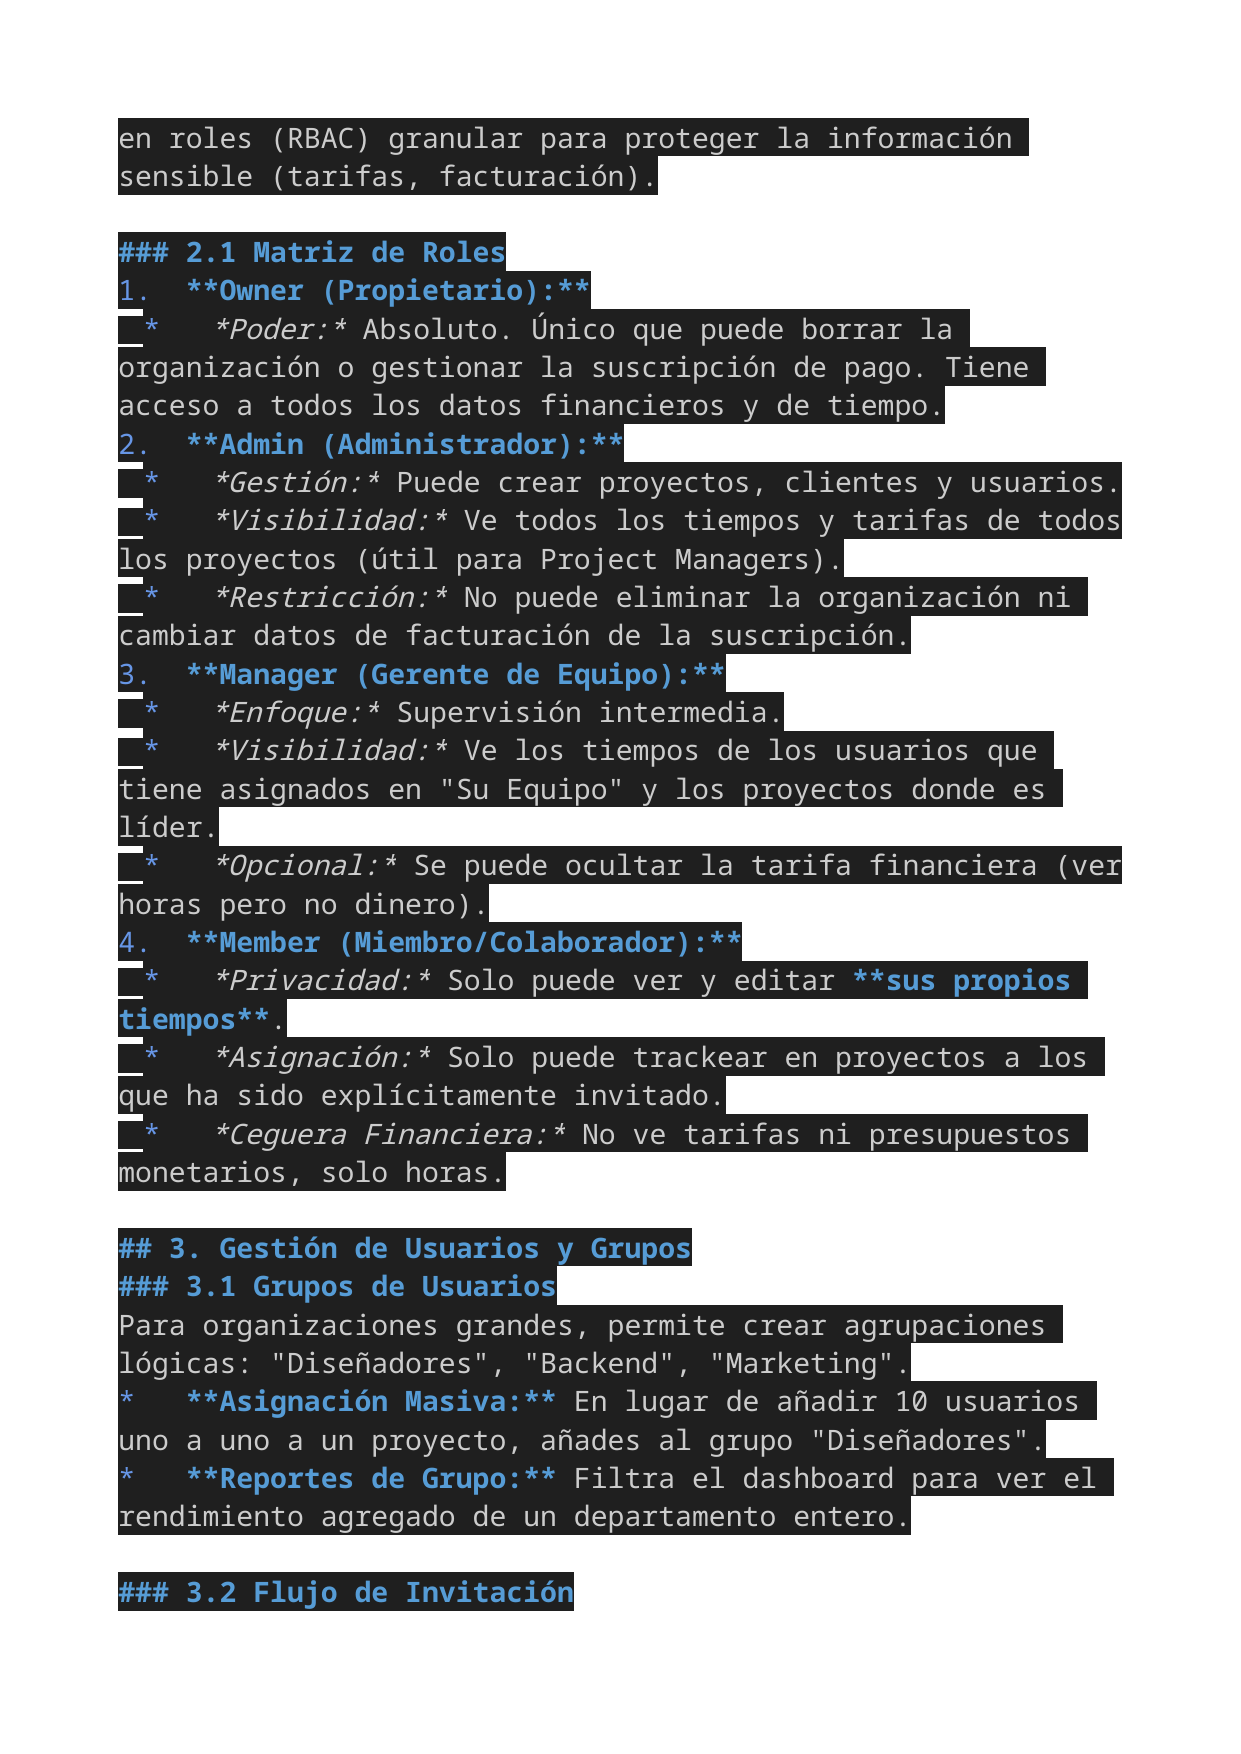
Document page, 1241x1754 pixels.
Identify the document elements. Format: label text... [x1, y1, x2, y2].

text Para organizaciones grandes, permite crear agrupaciones lógicas: "Diseñadores", "Backend", "Marketing". [118, 1305, 1122, 1381]
text ### 2.1 Matriz de Roles [118, 232, 1122, 271]
text * *Poder:* Absoluto. Único que puede borrar la organización o gestionar la suscripción de pago. Tiene acceso a todos los datos financieros y de tiempo. [118, 309, 1122, 424]
text 3. **Manager (Gerente de Equipo):** [118, 654, 1122, 692]
text 4. **Member (Miembro/Colaborador):** [118, 922, 1122, 961]
text * *Visibilidad:* Ve los tiempos de los usuarios que tiene asignados en "Su Equipo" y los proyectos donde es líder. [118, 731, 1122, 846]
text ### 3.2 Flujo de Invitación [118, 1572, 1122, 1611]
text * *Enfoque:* Supervisión intermedia. [118, 692, 1122, 731]
text ### 3.1 Grupos de Usuarios [118, 1266, 1122, 1305]
text * **Reportes de Grupo:** Filtra el dashboard para ver el rendimiento agregado de un departamento entero. [118, 1458, 1122, 1535]
text * *Asignación:* Solo puede trackear en proyectos a los que ha sido explícitamente invitado. [118, 1037, 1122, 1114]
text * *Restricción:* No puede eliminar la organización ni cambiar datos de facturación de la suscripción. [118, 577, 1122, 654]
text * *Opcional:* Se puede ocultar la tarifa financiera (ver horas pero no dinero). [118, 846, 1122, 922]
text * *Ceguera Financiera:* No ve tarifas ni presupuestos monetarios, solo horas. [118, 1114, 1122, 1191]
text 2. **Admin (Administrador):** [118, 424, 1122, 462]
text * *Visibilidad:* Ve todos los tiempos y tarifas de todos los proyectos (útil para Project Managers). [118, 501, 1122, 577]
text en roles (RBAC) granular para proteger la información sensible (tarifas, facturación). [118, 118, 1122, 195]
text ## 3. Gestión de Usuarios y Grupos [118, 1228, 1122, 1266]
text * **Asignación Masiva:** En lugar de añadir 10 usuarios uno a uno a un proyecto, añades al grupo "Diseñadores". [118, 1381, 1122, 1458]
text * *Privacidad:* Solo puede ver y editar **sus propios tiempos**. [118, 961, 1122, 1037]
text 1. **Owner (Propietario):** [118, 271, 1122, 309]
text * *Gestión:* Puede crear proyectos, clientes y usuarios. [118, 462, 1122, 501]
